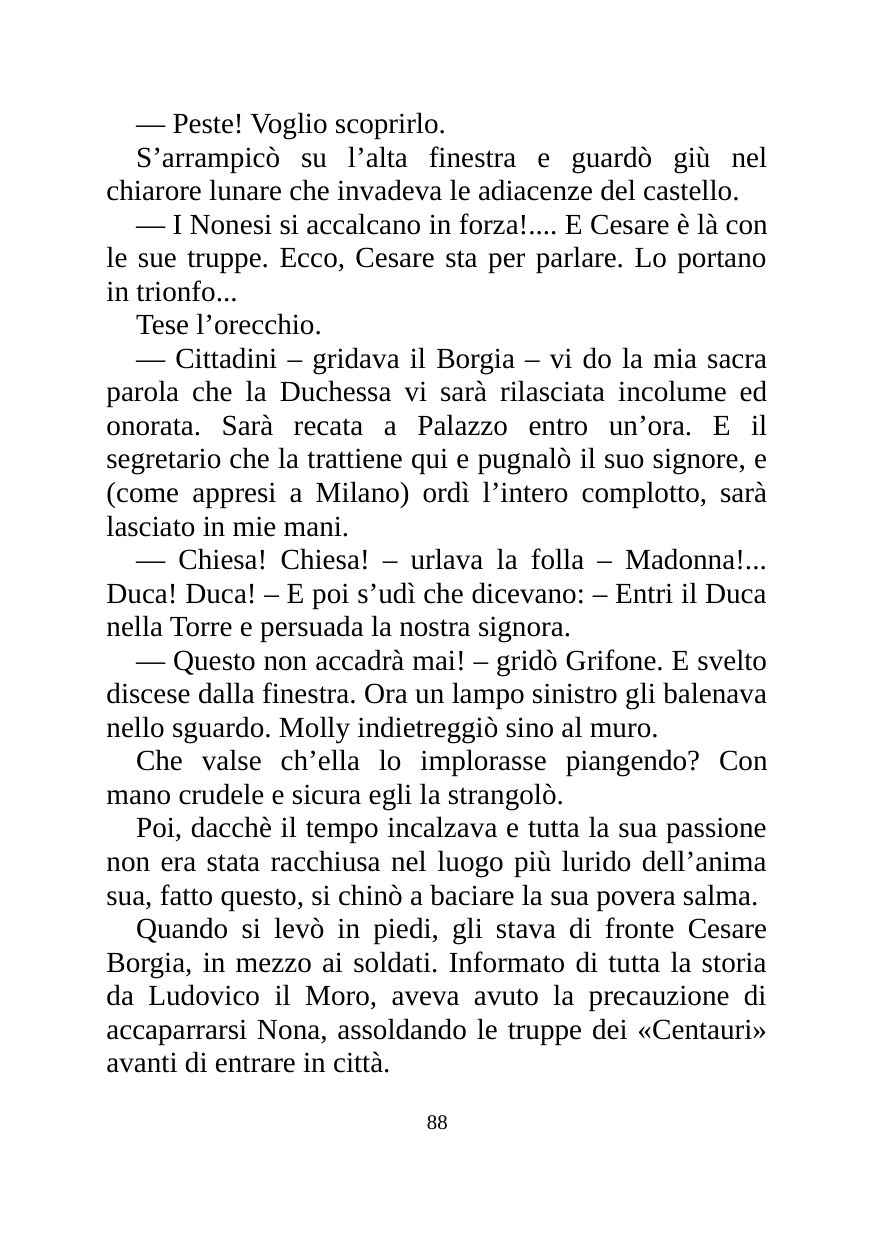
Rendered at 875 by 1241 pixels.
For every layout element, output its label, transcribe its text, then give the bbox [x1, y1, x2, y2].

text — Peste! Voglio scoprirlo. [106, 106, 768, 140]
text Che valse ch’ella lo implorasse piangendo? Con mano crudele e sicura egli la strangolò. [106, 743, 768, 811]
text Poi, dacchè il tempo incalzava e tutta la sua passione non era stata racchiusa nel luogo più lurido dell’anima sua, fatto questo, si chinò a baciare la sua povera salma. [106, 811, 768, 911]
text — Chiesa! Chiesa! – urlava la folla – Madonna!... Duca! Duca! – E poi s’udì che dicevano: – Entri il Duca nella Torre e persuada la nostra signora. [106, 542, 768, 643]
text S’arrampicò su l’alta finestra e guardò giù nel chiarore lunare che invadeva le adiacenze del castello. [106, 140, 768, 207]
text Tese l’orecchio. [106, 307, 768, 341]
text — I Nonesi si accalcano in forza!.... E Cesare è là con le sue truppe. Ecco, Cesare sta per parlare. Lo portano in trionfo... [106, 207, 768, 307]
text — Questo non accadrà mai! – gridò Grifone. E svelto discese dalla finestra. Ora un lampo sinistro gli balenava nello sguardo. Molly indietreggiò sino al muro. [106, 643, 768, 743]
text Quando si levò in piedi, gli stava di fronte Cesare Borgia, in mezzo ai soldati. Informato di tutta la storia da Ludovico il Moro, aveva avuto la precauzione di accaparrarsi Nona, assoldando le truppe dei «Centauri» avanti di entrare in città. [106, 911, 768, 1079]
text — Cittadini – gridava il Borgia – vi do la mia sacra parola che la Duchessa vi sarà rilasciata incolume ed onorata. Sarà recata a Palazzo entro un’ora. E il segretario che la trattiene qui e pugnalò il suo signore, e (come appresi a Milano) ordì l’intero complotto, sarà lasciato in mie mani. [106, 341, 768, 542]
